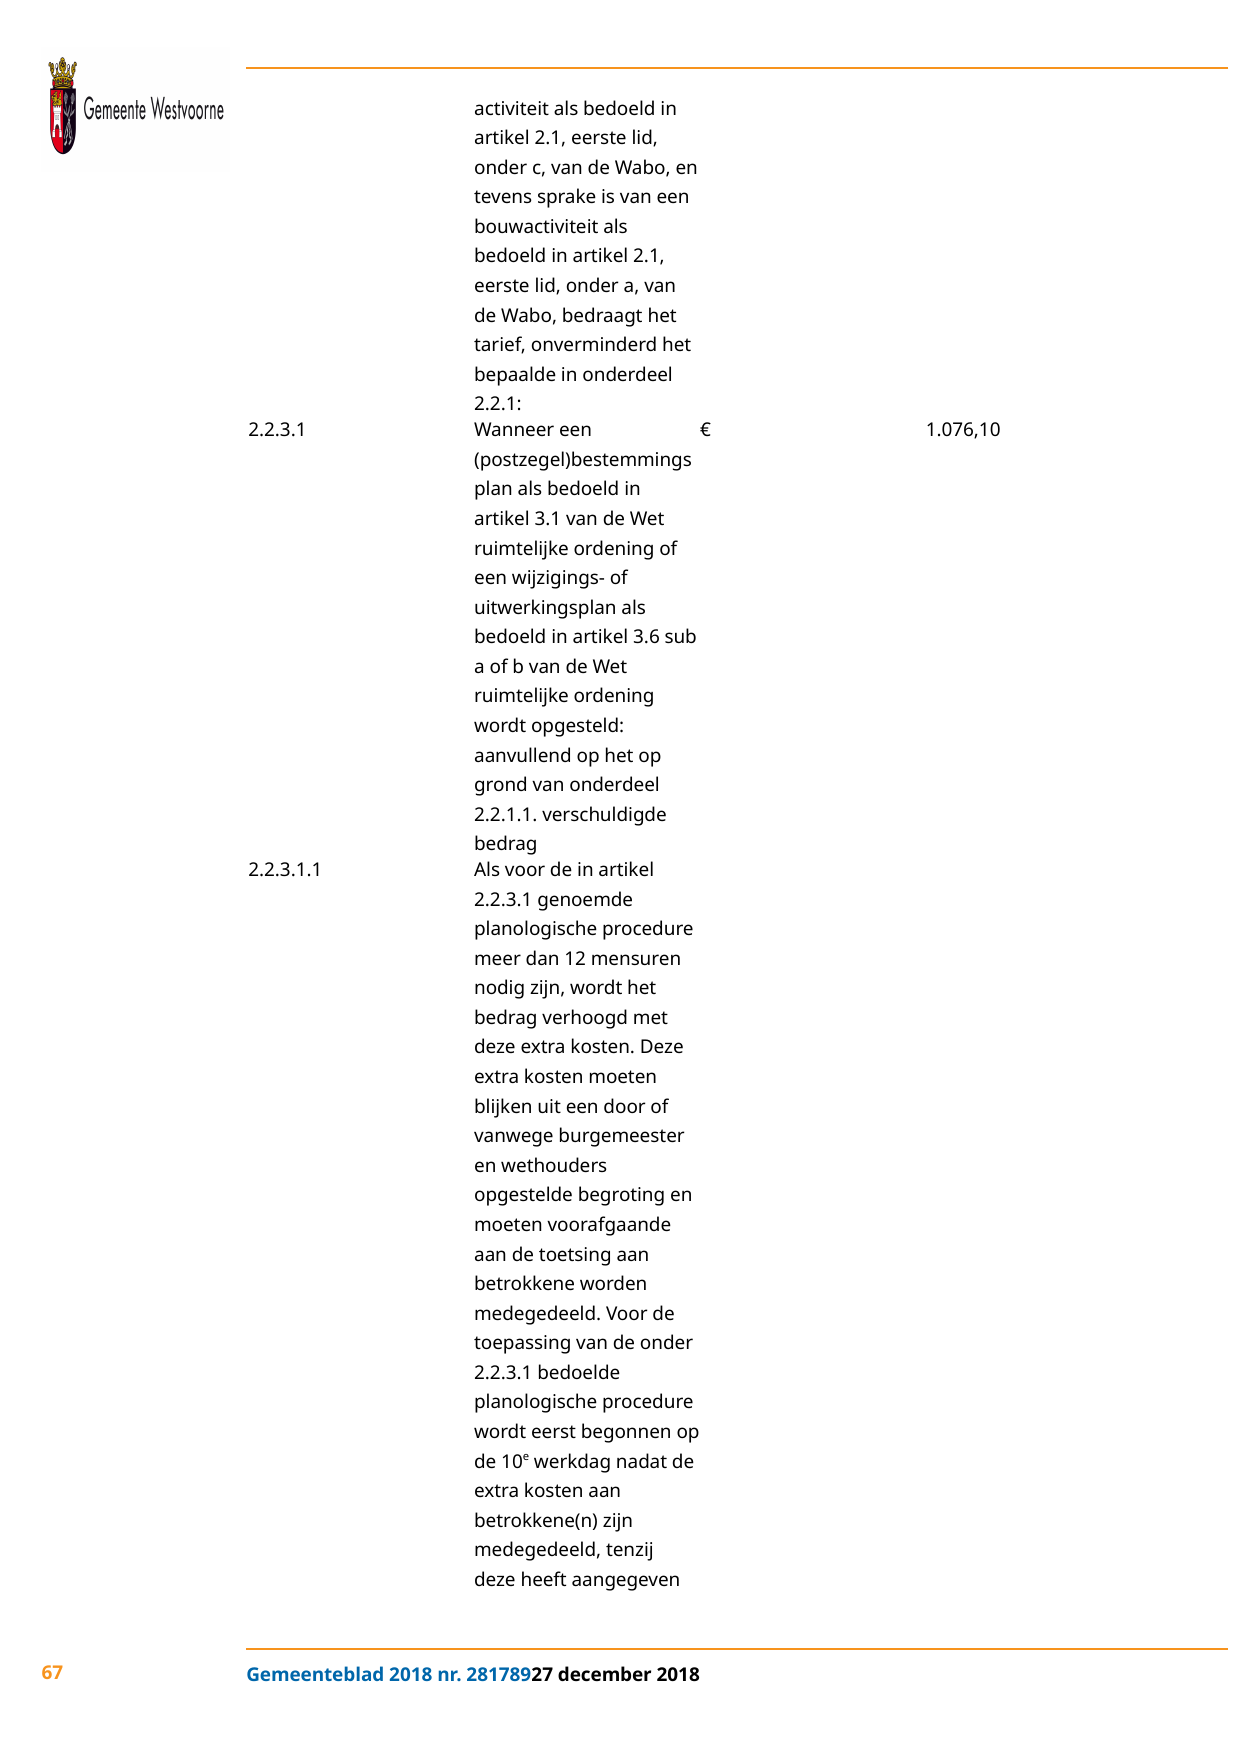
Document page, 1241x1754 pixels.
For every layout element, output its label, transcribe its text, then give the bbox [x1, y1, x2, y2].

table_cell 2.2.3.1 [248, 416, 474, 856]
table_cell activiteit als bedoeld in artikel 2.1, eerste lid, onder c, van de Wabo, en tevens sprake is van een bouwactiviteit als bedoeld in artikel 2.1, eerste lid, onder a, van de Wabo, bedraagt het tarief, onverminderd het bepaalde in onderdeel 2.2.1: [474, 95, 700, 416]
table_cell [700, 856, 926, 1592]
table_cell Als voor de in artikel 2.2.3.1 genoemde planologische procedure meer dan 12 mensuren nodig zijn, wordt het bedrag verhoogd met deze extra kosten. Deze extra kosten moeten blijken uit een door of vanwege burgemeester en wethouders opgestelde begroting en moeten voorafgaande aan de toetsing aan betrokkene worden medegedeeld. Voor de toepassing van de onder 2.2.3.1 bedoelde planologische procedure wordt eerst begonnen op de 10e werkdag nadat de extra kosten aan betrokkene(n) zijn medegedeeld, tenzij deze heeft aangegeven [474, 856, 700, 1592]
table_cell [926, 856, 1152, 1592]
table_cell 2.2.3.1.1 [248, 856, 474, 1592]
table_cell [700, 95, 926, 416]
picture [41, 47, 231, 172]
table_cell Wanneer een (postzegel)bestemmingsplan als bedoeld in artikel 3.1 van de Wet ruimtelijke ordening of een wijzigings- of uitwerkingsplan als bedoeld in artikel 3.6 sub a of b van de Wet ruimtelijke ordening wordt opgesteld: aanvullend op het op grond van onderdeel 2.2.1.1. verschuldigde bedrag [474, 416, 700, 856]
table_cell € [700, 416, 926, 856]
table_cell 1.076,10 [926, 416, 1152, 856]
table_cell [248, 95, 474, 416]
table_cell [926, 95, 1152, 416]
